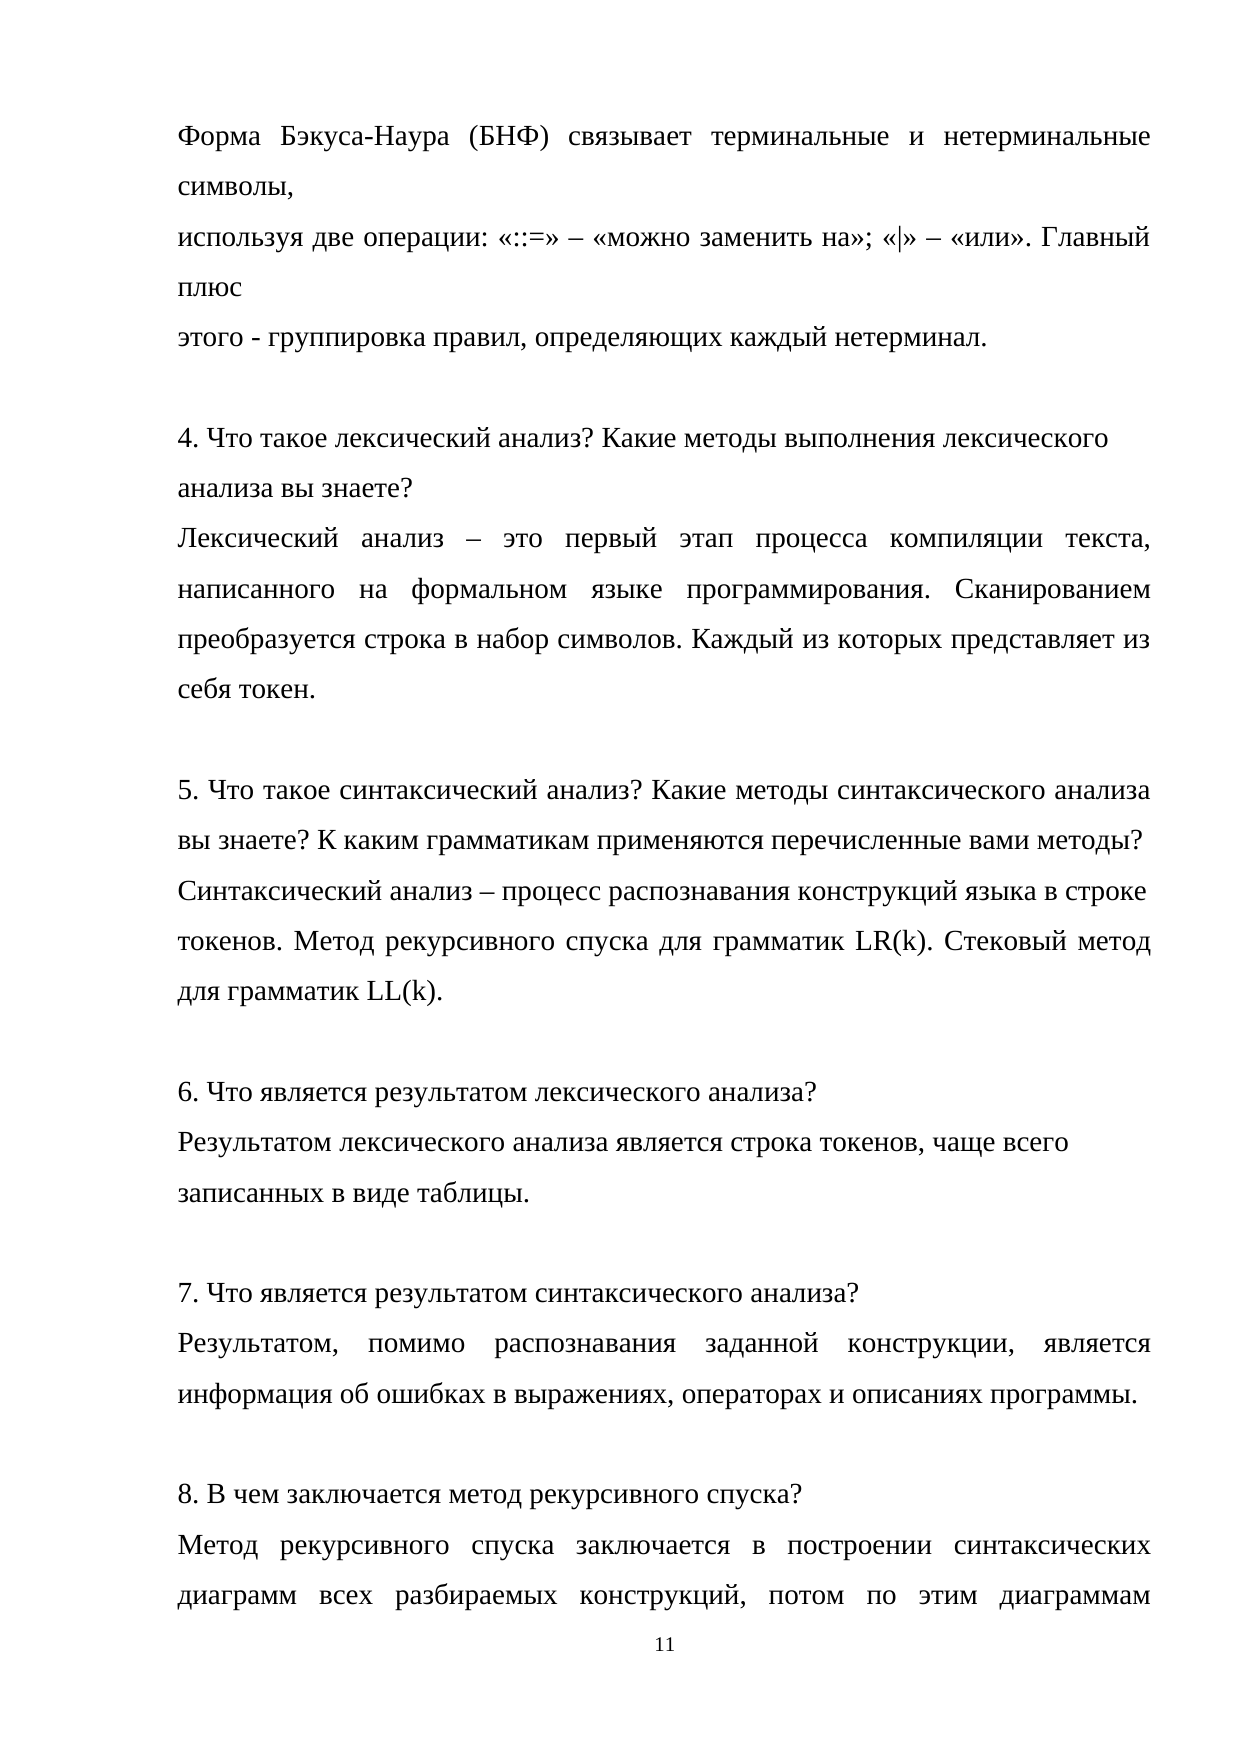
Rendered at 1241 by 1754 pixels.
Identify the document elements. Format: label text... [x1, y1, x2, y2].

text 4. Что такое лексический анализ? Какие методы выполнения лексического [177, 420, 1152, 453]
text токенов. Метод рекурсивного спуска для грамматик LR(k). Стековый метод для грамматик LL(k). [177, 923, 1152, 1007]
text 8. В чем заключается метод рекурсивного спуска? [177, 1477, 1152, 1510]
text Синтаксический анализ – процесс распознавания конструкций языка в строке [177, 873, 1152, 906]
text Лексический анализ – это первый этап процесса компиляции текста, написанного на формальном языке программирования. Сканированием преобразуется строка в набор символов. Каждый из которых представляет из себя токен. [177, 521, 1152, 705]
text 7. Что является результатом синтаксического анализа? [177, 1275, 1152, 1309]
text 6. Что является результатом лексического анализа? [177, 1074, 1152, 1108]
text 5. Что такое синтаксический анализ? Какие методы синтаксического анализа вы знаете? К каким грамматикам применяются перечисленные вами методы? [177, 772, 1152, 856]
text Результатом, помимо распознавания заданной конструкции, является информация об ошибках в выражениях, операторах и описаниях программы. [177, 1326, 1152, 1409]
text этого - группировка правил, определяющих каждый нетерминал. [177, 319, 1152, 353]
text анализа вы знаете? [177, 470, 1152, 504]
text Результатом лексического анализа является строка токенов, чаще всего [177, 1124, 1152, 1158]
text используя две операции: «::=» – «можно заменить на»; «|» – «или». Главный плюс [177, 219, 1152, 303]
text Метод рекурсивного спуска заключается в построении синтаксических диаграмм всех разбираемых конструкций, потом по этим диаграммам [177, 1527, 1152, 1611]
text записанных в виде таблицы. [177, 1175, 1152, 1208]
text Форма Бэкуса-Наура (БНФ) связывает терминальные и нетерминальные символы, [177, 118, 1152, 202]
